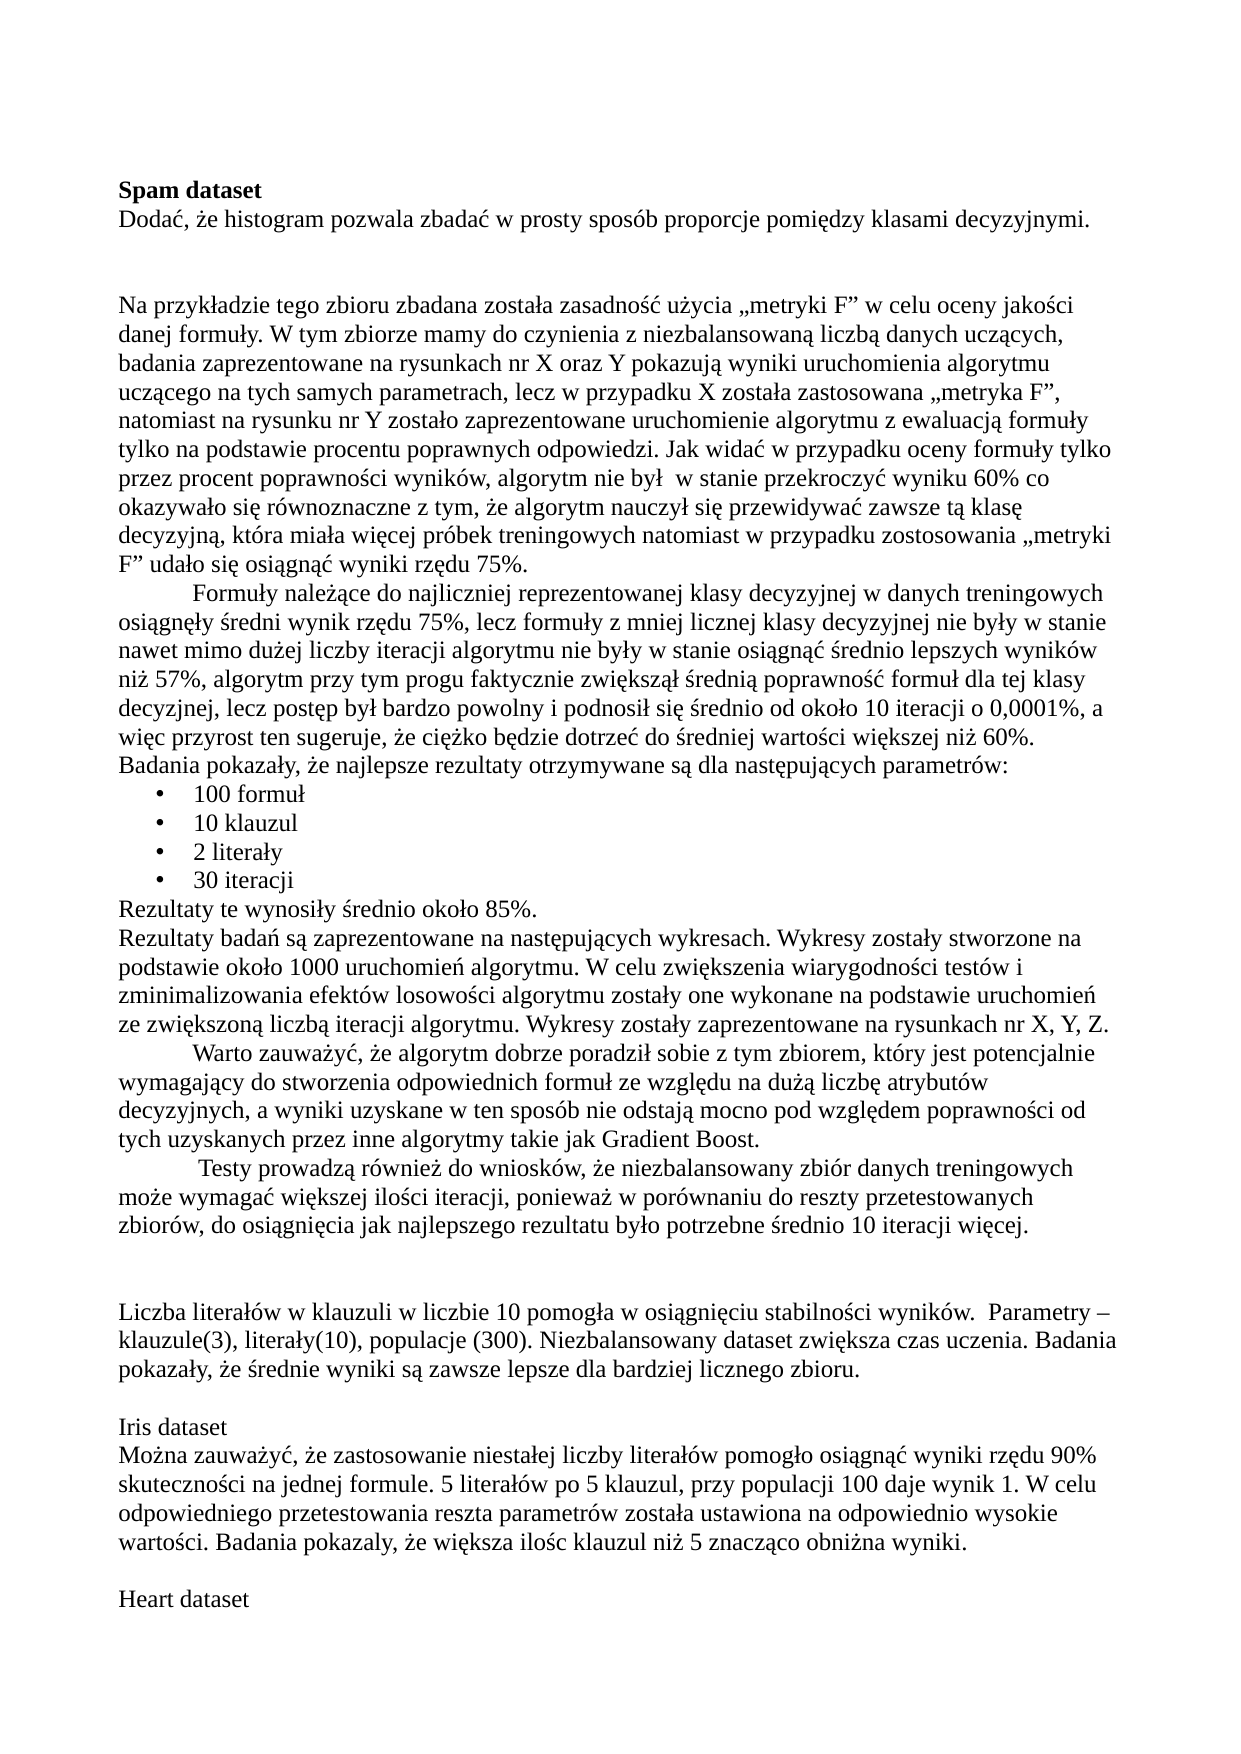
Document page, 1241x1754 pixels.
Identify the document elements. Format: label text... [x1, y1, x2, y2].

list 2 literały [156, 837, 1122, 866]
text Rezultaty te wynosiły średnio około 85%. [118, 894, 1122, 923]
text Warto zauważyć, że algorytm dobrze poradził sobie z tym zbiorem, który jest potencjalnie wymagający do stworzenia odpowiednich formuł ze względu na dużą liczbę atrybutów decyzyjnych, a wyniki uzyskane w ten sposób nie odstają mocno pod względem poprawności od tych uzyskanych przez inne algorytmy takie jak Gradient Boost. [118, 1038, 1122, 1153]
text Liczba literałów w klauzuli w liczbie 10 pomogła w osiągnięciu stabilności wyników. Parametry – klauzule(3), literały(10), populacje (300). Niezbalansowany dataset zwiększa czas uczenia. Badania pokazały, że średnie wyniki są zawsze lepsze dla bardziej licznego zbioru. [118, 1297, 1122, 1383]
text Spam dataset [118, 176, 1122, 204]
list 30 iteracji [156, 866, 1122, 894]
text Dodać, że histogram pozwala zbadać w prosty sposób proporcje pomiędzy klasami decyzyjnymi. [118, 204, 1122, 233]
text Iris dataset [118, 1412, 1122, 1441]
text Badania pokazały, że najlepsze rezultaty otrzymywane są dla następujących parametrów: [118, 751, 1122, 779]
text Formuły należące do najliczniej reprezentowanej klasy decyzyjnej w danych treningowych osiągnęły średni wynik rzędu 75%, lecz formuły z mniej licznej klasy decyzyjnej nie były w stanie nawet mimo dużej liczby iteracji algorytmu nie były w stanie osiągnąć średnio lepszych wyników niż 57%, algorytm przy tym progu faktycznie zwiększął średnią poprawność formuł dla tej klasy decyzjnej, lecz postęp był bardzo powolny i podnosił się średnio od około 10 iteracji o 0,0001%, a więc przyrost ten sugeruje, że ciężko będzie dotrzeć do średniej wartości większej niż 60%. [118, 578, 1122, 751]
list 10 klauzul [156, 808, 1122, 837]
text Można zauważyć, że zastosowanie niestałej liczby literałów pomogło osiągnąć wyniki rzędu 90% skuteczności na jednej formule. 5 literałów po 5 klauzul, przy populacji 100 daje wynik 1. W celu odpowiedniego przetestowania reszta parametrów została ustawiona na odpowiednio wysokie wartości. Badania pokazaly, że większa ilośc klauzul niż 5 znacząco obniżna wyniki. [118, 1441, 1122, 1556]
text Heart dataset [118, 1584, 1122, 1613]
text Na przykładzie tego zbioru zbadana została zasadność użycia „metryki F” w celu oceny jakości danej formuły. W tym zbiorze mamy do czynienia z niezbalansowaną liczbą danych uczących, badania zaprezentowane na rysunkach nr X oraz Y pokazują wyniki uruchomienia algorytmu uczącego na tych samych parametrach, lecz w przypadku X została zastosowana „metryka F”, natomiast na rysunku nr Y zostało zaprezentowane uruchomienie algorytmu z ewaluacją formuły tylko na podstawie procentu poprawnych odpowiedzi. Jak widać w przypadku oceny formuły tylko przez procent poprawności wyników, algorytm nie był w stanie przekroczyć wyniku 60% co okazywało się równoznaczne z tym, że algorytm nauczył się przewidywać zawsze tą klasę decyzyjną, która miała więcej próbek treningowych natomiast w przypadku zostosowania „metryki F” udało się osiągnąć wyniki rzędu 75%. [118, 291, 1122, 578]
text Rezultaty badań są zaprezentowane na następujących wykresach. Wykresy zostały stworzone na podstawie około 1000 uruchomień algorytmu. W celu zwiększenia wiarygodności testów i zminimalizowania efektów losowości algorytmu zostały one wykonane na podstawie uruchomień ze zwiększoną liczbą iteracji algorytmu. Wykresy zostały zaprezentowane na rysunkach nr X, Y, Z. [118, 923, 1122, 1038]
list 100 formuł [156, 779, 1122, 808]
text Testy prowadzą również do wniosków, że niezbalansowany zbiór danych treningowych może wymagać większej ilości iteracji, ponieważ w porównaniu do reszty przetestowanych zbiorów, do osiągnięcia jak najlepszego rezultatu było potrzebne średnio 10 iteracji więcej. [118, 1153, 1122, 1239]
